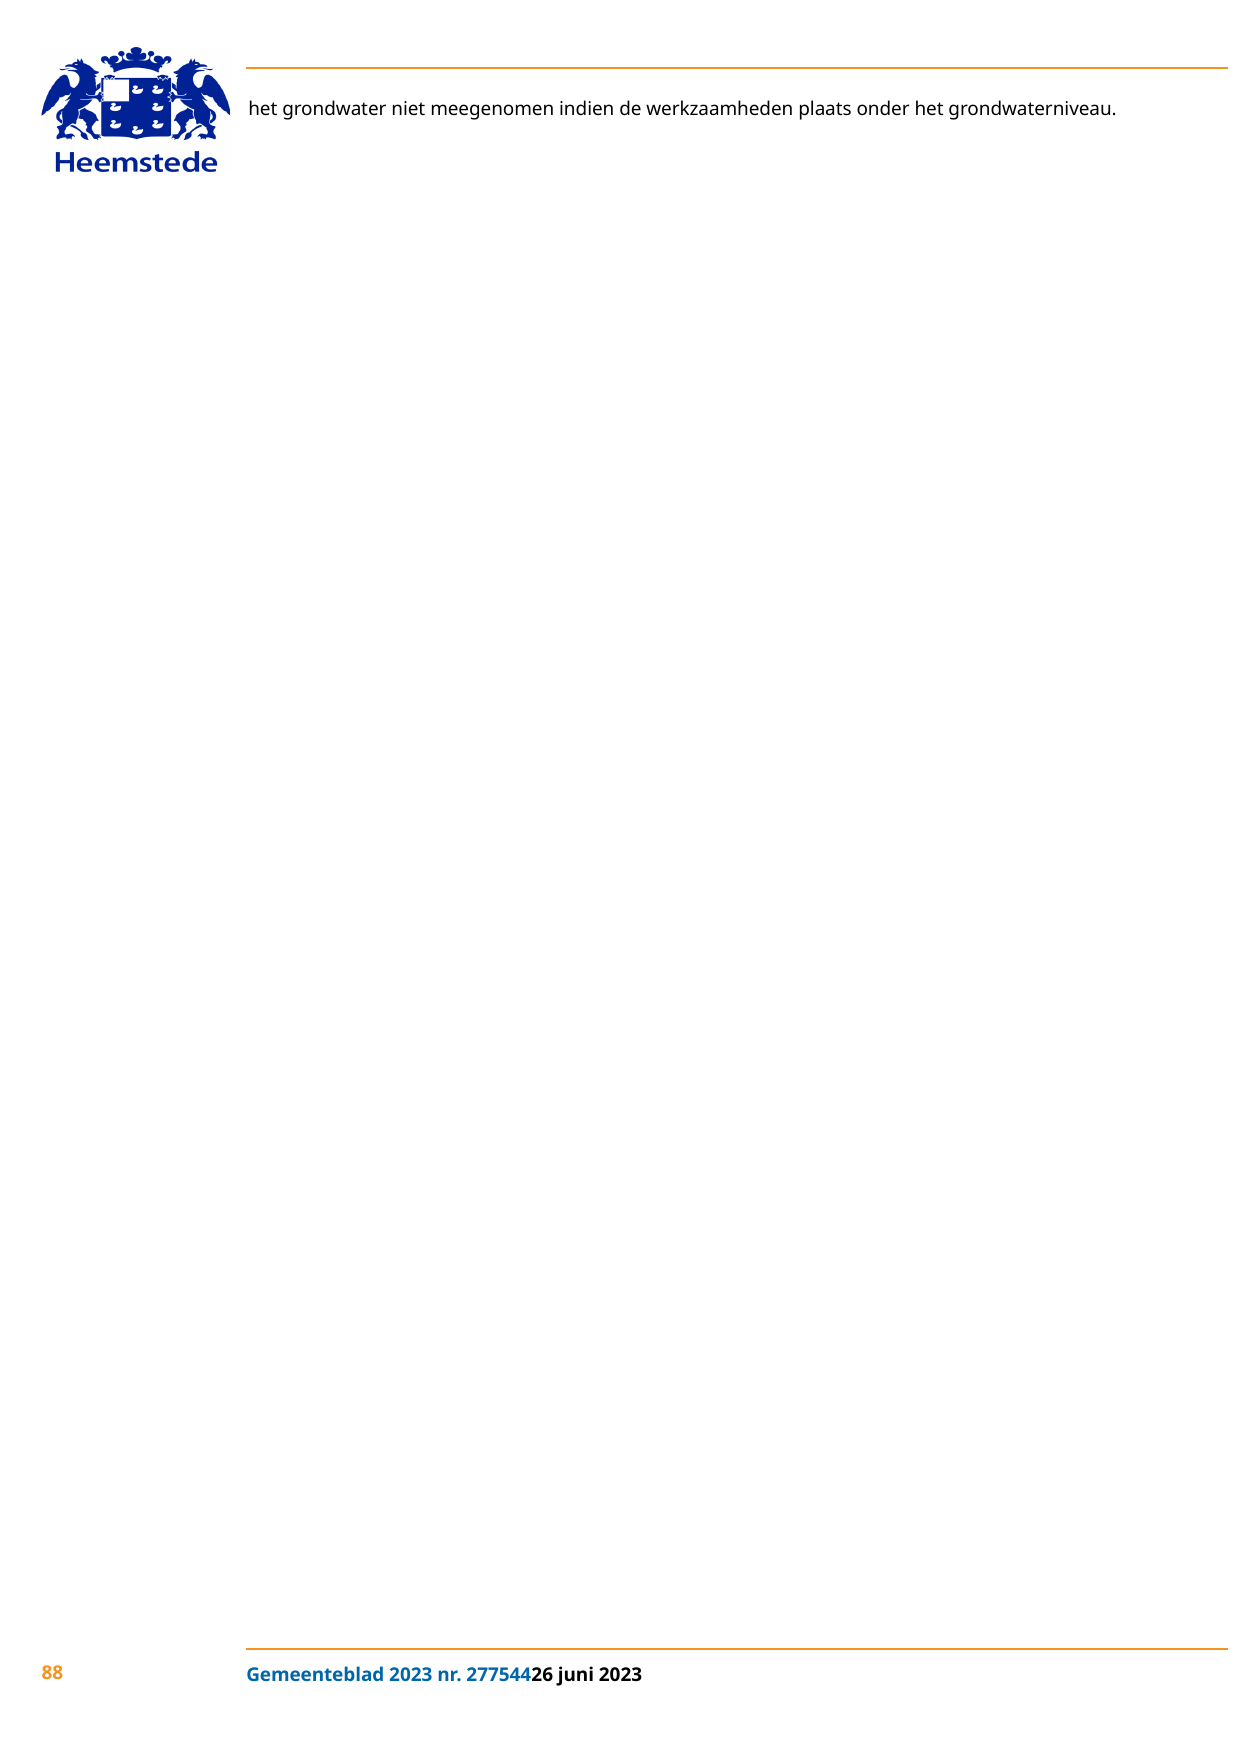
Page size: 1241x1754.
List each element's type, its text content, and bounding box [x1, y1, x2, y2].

picture [41, 47, 231, 172]
text het grondwater niet meegenomen indien de werkzaamheden plaats onder het grondwaterniveau. [248, 95, 1152, 121]
